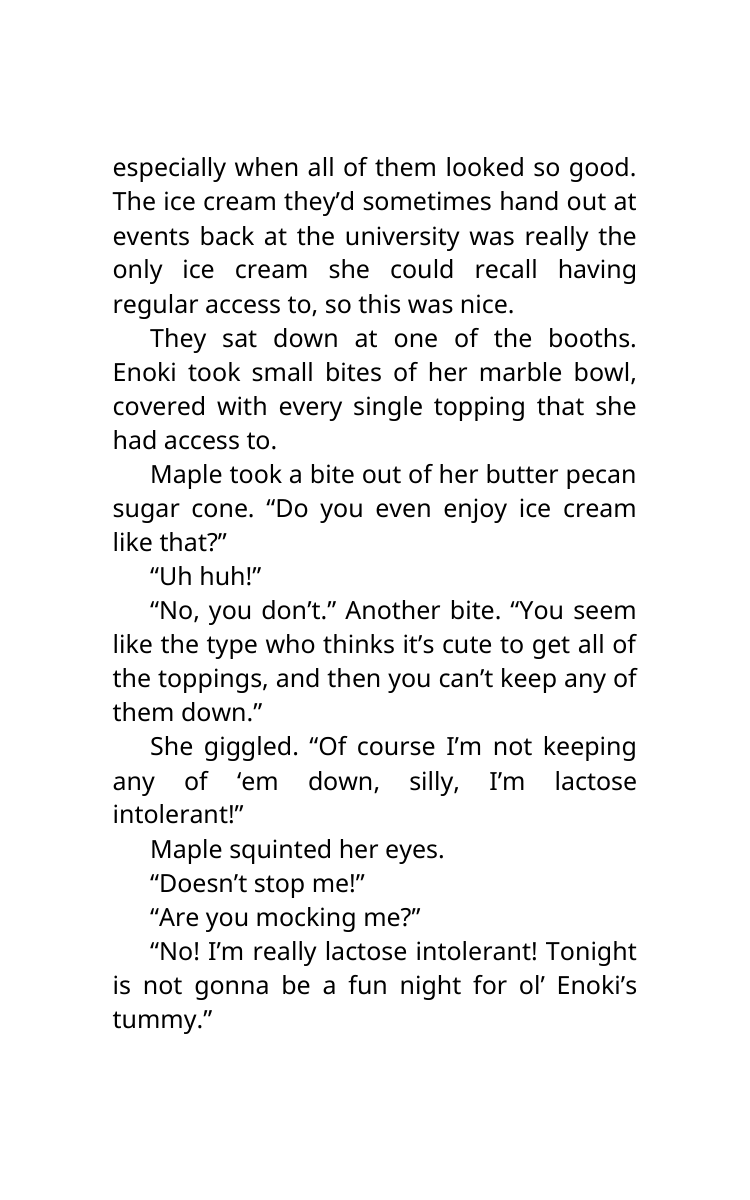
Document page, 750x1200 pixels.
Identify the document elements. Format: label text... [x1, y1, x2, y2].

text “Doesn’t stop me!” [112, 865, 637, 899]
text “No! I’m really lactose intolerant! Tonight is not gonna be a fun night for ol’ Enoki’s tummy.” [112, 933, 637, 1036]
text They sat down at one of the booths. Enoki took small bites of her marble bowl, covered with every single topping that she had access to. [112, 320, 637, 457]
text She giggled. “Of course I’m not keeping any of ‘em down, silly, I’m lactose intolerant!” [112, 729, 637, 831]
text “Uh huh!” [112, 559, 637, 593]
text Maple took a bite out of her butter pecan sugar cone. “Do you even enjoy ice cream like that?” [112, 457, 637, 559]
text Maple squinted her eyes. [112, 831, 637, 865]
text “Are you mocking me?” [112, 899, 637, 933]
text “No, you don’t.” Another bite. “You seem like the type who thinks it’s cute to get all of the toppings, and then you can’t keep any of them down.” [112, 593, 637, 729]
text especially when all of them looked so good. The ice cream they’d sometimes hand out at events back at the university was really the only ice cream she could recall having regular access to, so this was nice. [112, 150, 637, 320]
